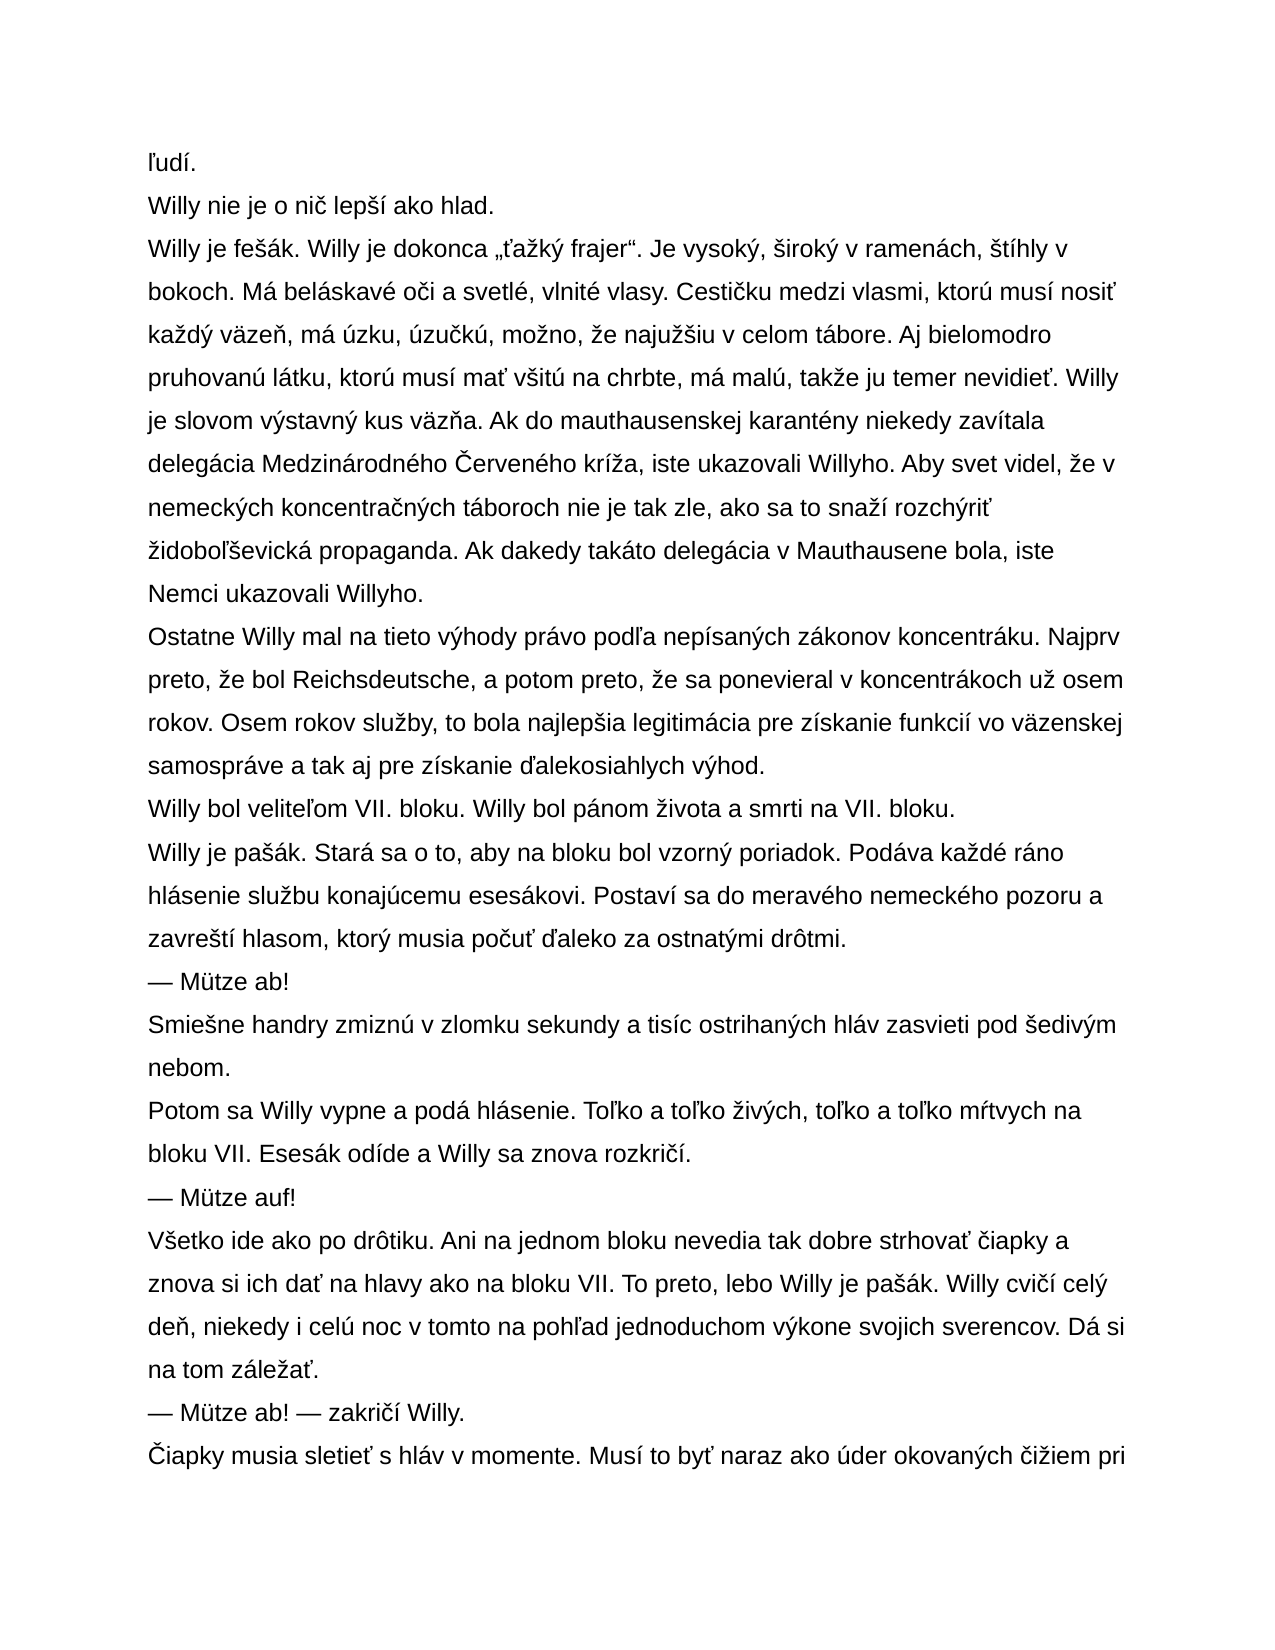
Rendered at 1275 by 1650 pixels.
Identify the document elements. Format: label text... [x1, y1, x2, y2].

text Smiešne handry zmiznú v zlomku sekundy a tisíc ostrihaných hláv zasvieti pod šedivým nebom. [148, 1010, 1127, 1082]
text Willy nie je o nič lepší ako hlad. [148, 191, 1127, 219]
text Čiapky musia sletieť s hláv v momente. Musí to byť naraz ako úder okovaných čižiem pri [148, 1441, 1127, 1470]
text — Mütze auf! [148, 1183, 1127, 1211]
text Willy je pašák. Stará sa o to, aby na bloku bol vzorný poriadok. Podáva každé ráno hlásenie službu konajúcemu esesákovi. Postaví sa do meravého nemeckého pozoru a zavreští hlasom, ktorý musia počuť ďaleko za ostnatými drôtmi. [148, 838, 1127, 953]
text — Mütze ab! [148, 967, 1127, 996]
text — Mütze ab! — zakričí Willy. [148, 1398, 1127, 1427]
text Willy bol veliteľom VII. bloku. Willy bol pánom života a smrti na VII. bloku. [148, 794, 1127, 823]
text Všetko ide ako po drôtiku. Ani na jednom bloku nevedia tak dobre strhovať čiapky a znova si ich dať na hlavy ako na bloku VII. To preto, lebo Willy je pašák. Willy cvičí celý deň, niekedy i celú noc v tomto na pohľad jednoduchom výkone svojich sverencov. Dá si na tom záležať. [148, 1226, 1127, 1384]
text Ostatne Willy mal na tieto výhody právo podľa nepísaných zákonov koncentráku. Najprv preto, že bol Reichsdeutsche, a potom preto, že sa ponevieral v koncentrákoch už osem rokov. Osem rokov služby, to bola najlepšia legitimácia pre získanie funkcií vo väzenskej samospráve a tak aj pre získanie ďalekosiahlych výhod. [148, 622, 1127, 780]
text Potom sa Willy vypne a podá hlásenie. Toľko a toľko živých, toľko a toľko mŕtvych na bloku VII. Esesák odíde a Willy sa znova rozkričí. [148, 1096, 1127, 1168]
text Willy je fešák. Willy je dokonca „ťažký frajer“. Je vysoký, široký v ramenách, štíhly v bokoch. Má beláskavé oči a svetlé, vlnité vlasy. Cestičku medzi vlasmi, ktorú musí nosiť každý väzeň, má úzku, úzučkú, možno, že najužšiu v celom tábore. Aj bielomodro pruhovanú látku, ktorú musí mať všitú na chrbte, má malú, takže ju temer nevidieť. Willy je slovom výstavný kus väzňa. Ak do mauthausenskej karantény niekedy zavítala delegácia Medzinárodného Červeného kríža, iste ukazovali Willyho. Aby svet videl, že v nemeckých koncentračných táboroch nie je tak zle, ako sa to snaží rozchýriť židoboľševická propaganda. Ak dakedy takáto delegácia v Mauthausene bola, iste Nemci ukazovali Willyho. [148, 234, 1127, 608]
text ľudí. [148, 148, 1127, 176]
